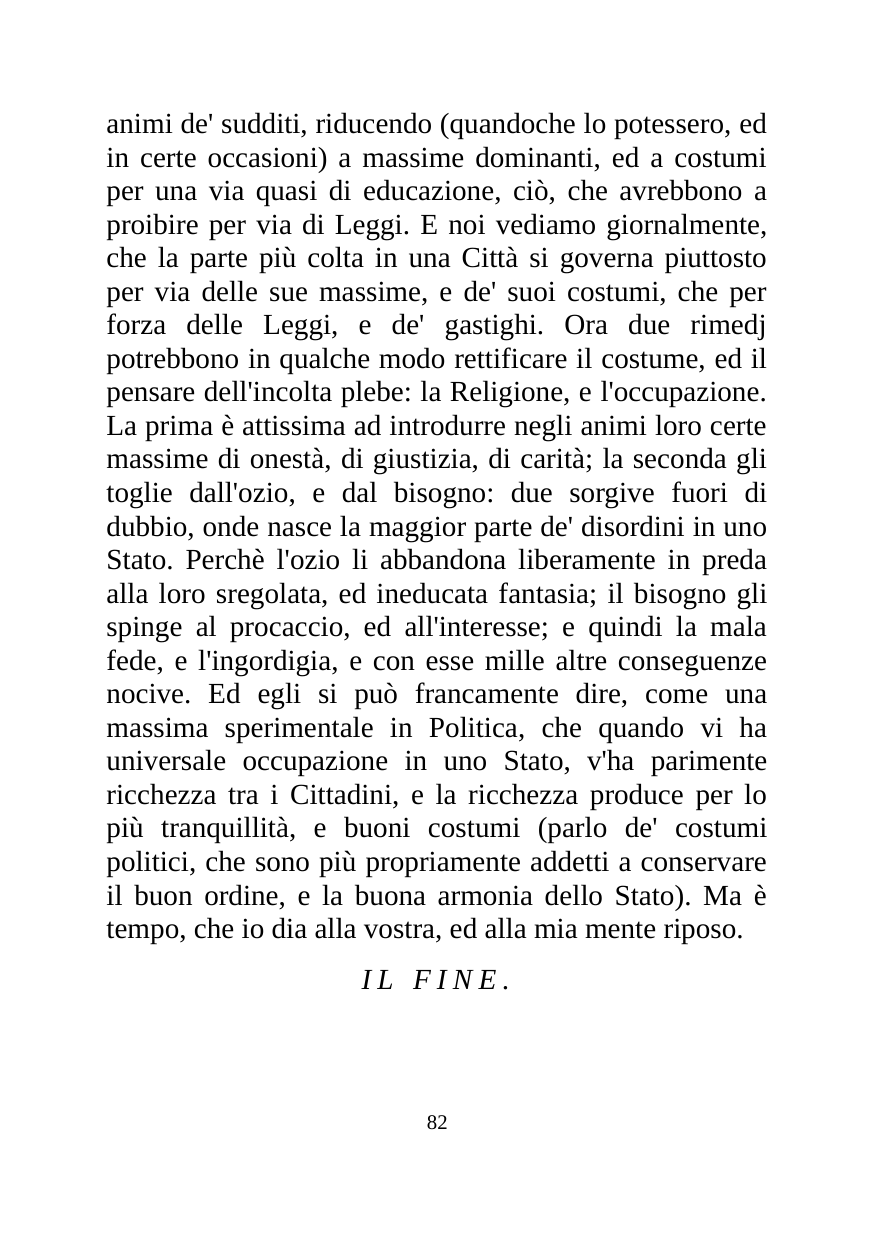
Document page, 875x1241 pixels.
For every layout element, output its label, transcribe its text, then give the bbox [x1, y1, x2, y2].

text animi de' sudditi, riducendo (quandoche lo potessero, ed in certe occasioni) a massime dominanti, ed a costumi per una via quasi di educazione, ciò, che avrebbono a proibire per via di Leggi. E noi vediamo giornalmente, che la parte più colta in una Città si governa piuttosto per via delle sue massime, e de' suoi costumi, che per forza delle Leggi, e de' gastighi. Ora due rimedj potrebbono in qualche modo rettificare il costume, ed il pensare dell'incolta plebe: la Religione, e l'occupazione. La prima è attissima ad introdurre negli animi loro certe massime di onestà, di giustizia, di carità; la seconda gli toglie dall'ozio, e dal bisogno: due sorgive fuori di dubbio, onde nasce la maggior parte de' disordini in uno Stato. Perchè l'ozio li abbandona liberamente in preda alla loro sregolata, ed ineducata fantasia; il bisogno gli spinge al procaccio, ed all'interesse; e quindi la mala fede, e l'ingordigia, e con esse mille altre conseguenze nocive. Ed egli si può francamente dire, come una massima sperimentale in Politica, che quando vi ha universale occupazione in uno Stato, v'ha parimente ricchezza tra i Cittadini, e la ricchezza produce per lo più tranquillità, e buoni costumi (parlo de' costumi politici, che sono più propriamente addetti a conservare il buon ordine, e la buona armonia dello Stato). Ma è tempo, che io dia alla vostra, ed alla mia mente riposo. [106, 106, 768, 945]
text IL FINE. [106, 962, 768, 996]
